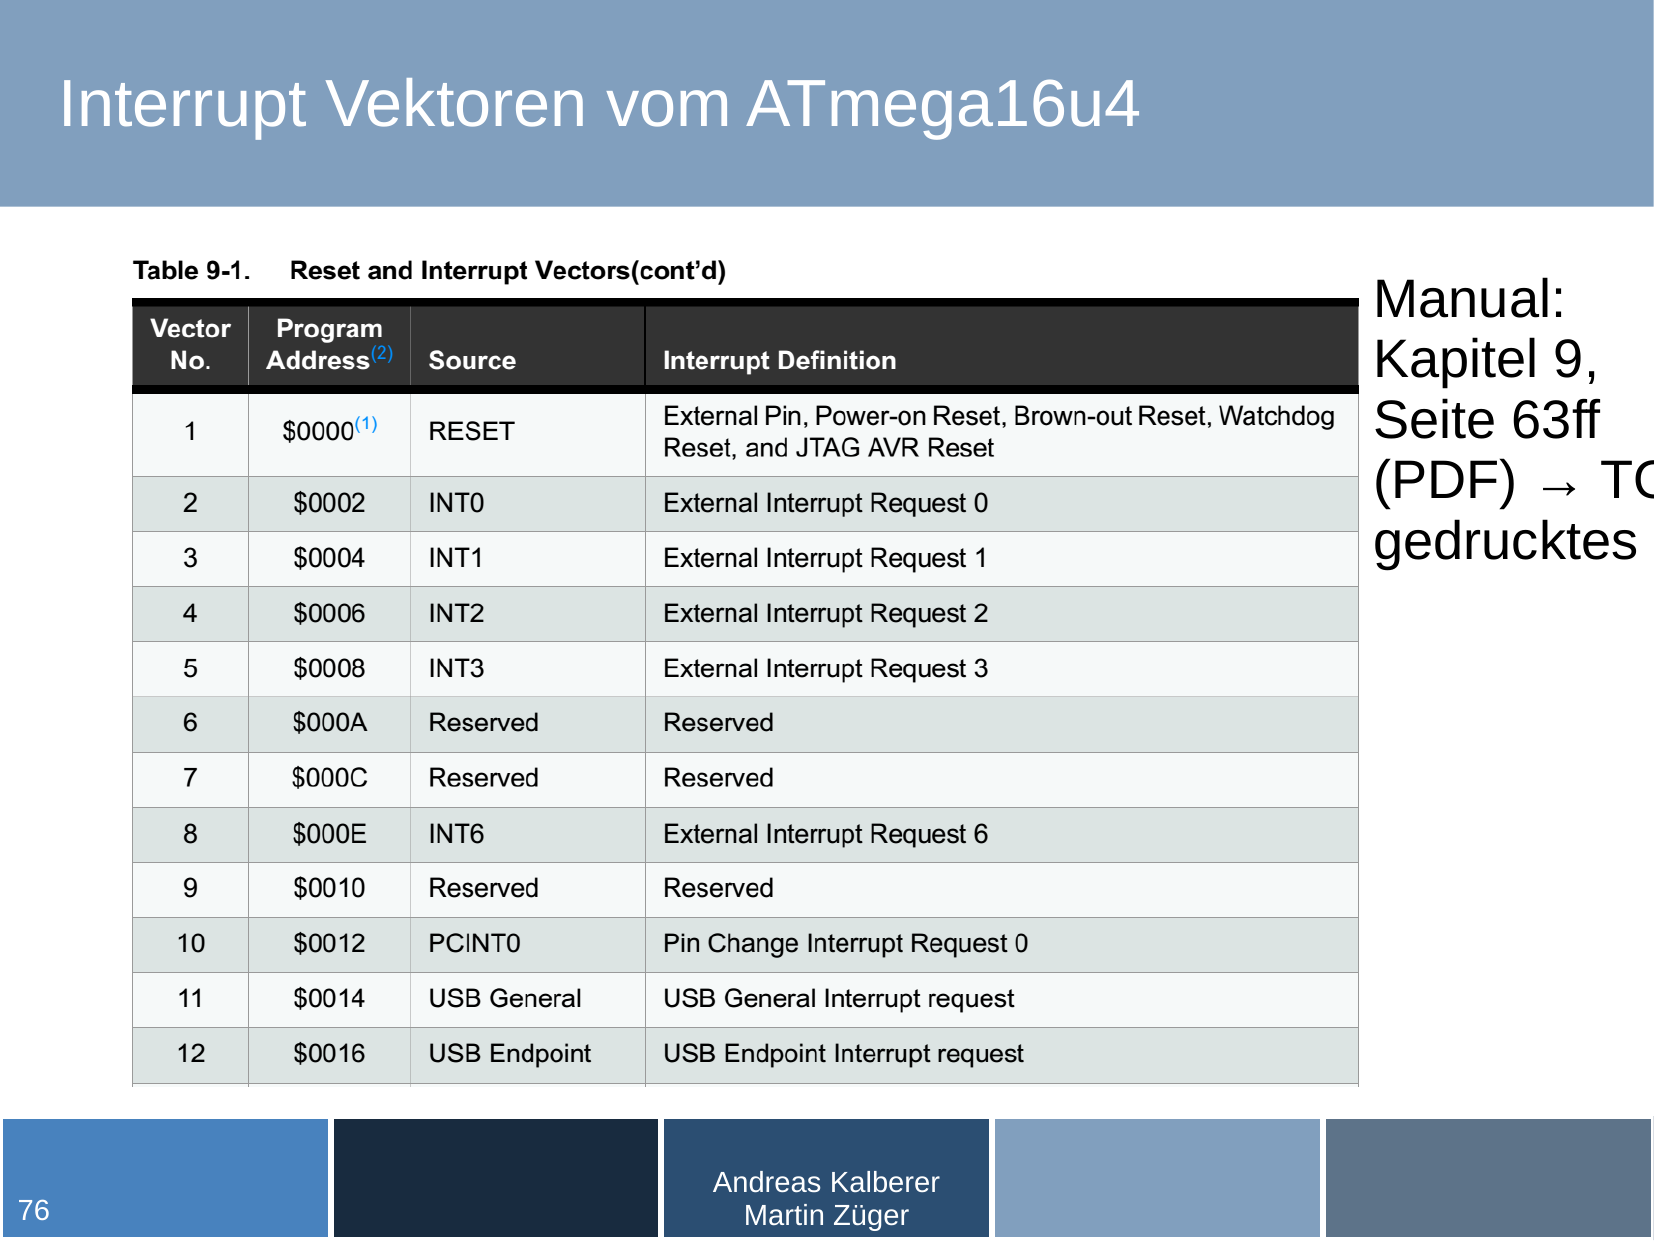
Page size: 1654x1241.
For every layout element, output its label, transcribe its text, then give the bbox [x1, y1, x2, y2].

picture [121, 247, 1365, 1087]
title Interrupt Vektoren vom ATmega16u4 [59, 29, 1595, 178]
text_box Manual: Kapitel 9, Seite 63ff (PDF) → TODO gedrucktes Manual [1365, 260, 1654, 579]
